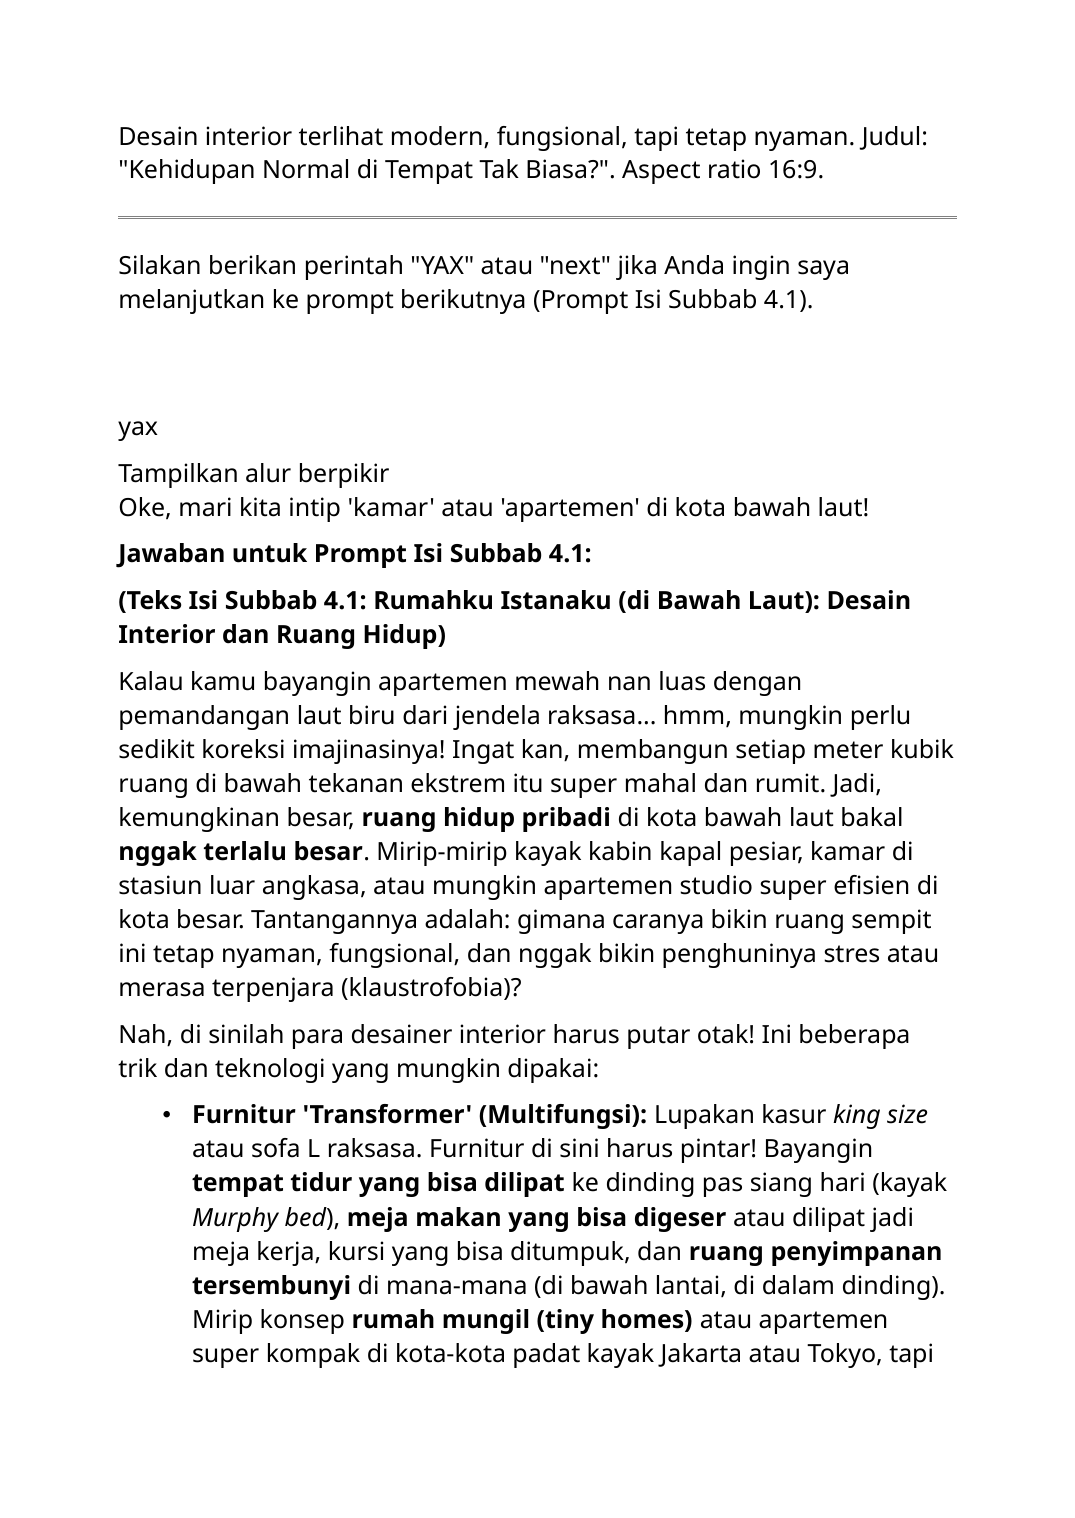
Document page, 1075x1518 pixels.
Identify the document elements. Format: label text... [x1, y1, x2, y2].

text Tampilkan alur berpikir [118, 455, 957, 489]
text Desain interior terlihat modern, fungsional, tapi tetap nyaman. Judul: "Kehidupan Normal di Tempat Tak Biasa?". Aspect ratio 16:9. [118, 118, 957, 186]
text Kalau kamu bayangin apartemen mewah nan luas dengan pemandangan laut biru dari jendela raksasa... hmm, mungkin perlu sedikit koreksi imajinasinya! Ingat kan, membangun setiap meter kubik ruang di bawah tekanan ekstrem itu super mahal dan rumit. Jadi, kemungkinan besar, ruang hidup pribadi di kota bawah laut bakal nggak terlalu besar. Mirip-mirip kayak kabin kapal pesiar, kamar di stasiun luar angkasa, atau mungkin apartemen studio super efisien di kota besar. Tantangannya adalah: gimana caranya bikin ruang sempit ini tetap nyaman, fungsional, dan nggak bikin penghuninya stres atau merasa terpenjara (klaustrofobia)? [118, 663, 957, 1004]
list Furnitur 'Transformer' (Multifungsi): Lupakan kasur king size atau sofa L raksasa. Furnitur di sini harus pintar! Bayangin tempat tidur yang bisa dilipat ke dinding pas siang hari (kayak Murphy bed), meja makan yang bisa digeser atau dilipat jadi meja kerja, kursi yang bisa ditumpuk, dan ruang penyimpanan tersembunyi di mana-mana (di bawah lantai, di dalam dinding). Mirip konsep rumah mungil (tiny homes) atau apartemen super kompak di kota-kota padat kayak Jakarta atau Tokyo, tapi [162, 1097, 957, 1369]
text Nah, di sinilah para desainer interior harus putar otak! Ini beberapa trik dan teknologi yang mungkin dipakai: [118, 1016, 957, 1084]
text (Teks Isi Subbab 4.1: Rumahku Istanaku (di Bawah Laut): Desain Interior dan Ruang Hidup) [118, 583, 957, 651]
text yax [118, 409, 957, 443]
text Silakan berikan perintah "YAX" atau "next" jika Anda ingin saya melanjutkan ke prompt berikutnya (Prompt Isi Subbab 4.1). [118, 248, 957, 316]
text Oke, mari kita intip 'kamar' atau 'apartemen' di kota bawah laut! [118, 489, 957, 523]
text Jawaban untuk Prompt Isi Subbab 4.1: [118, 536, 957, 570]
